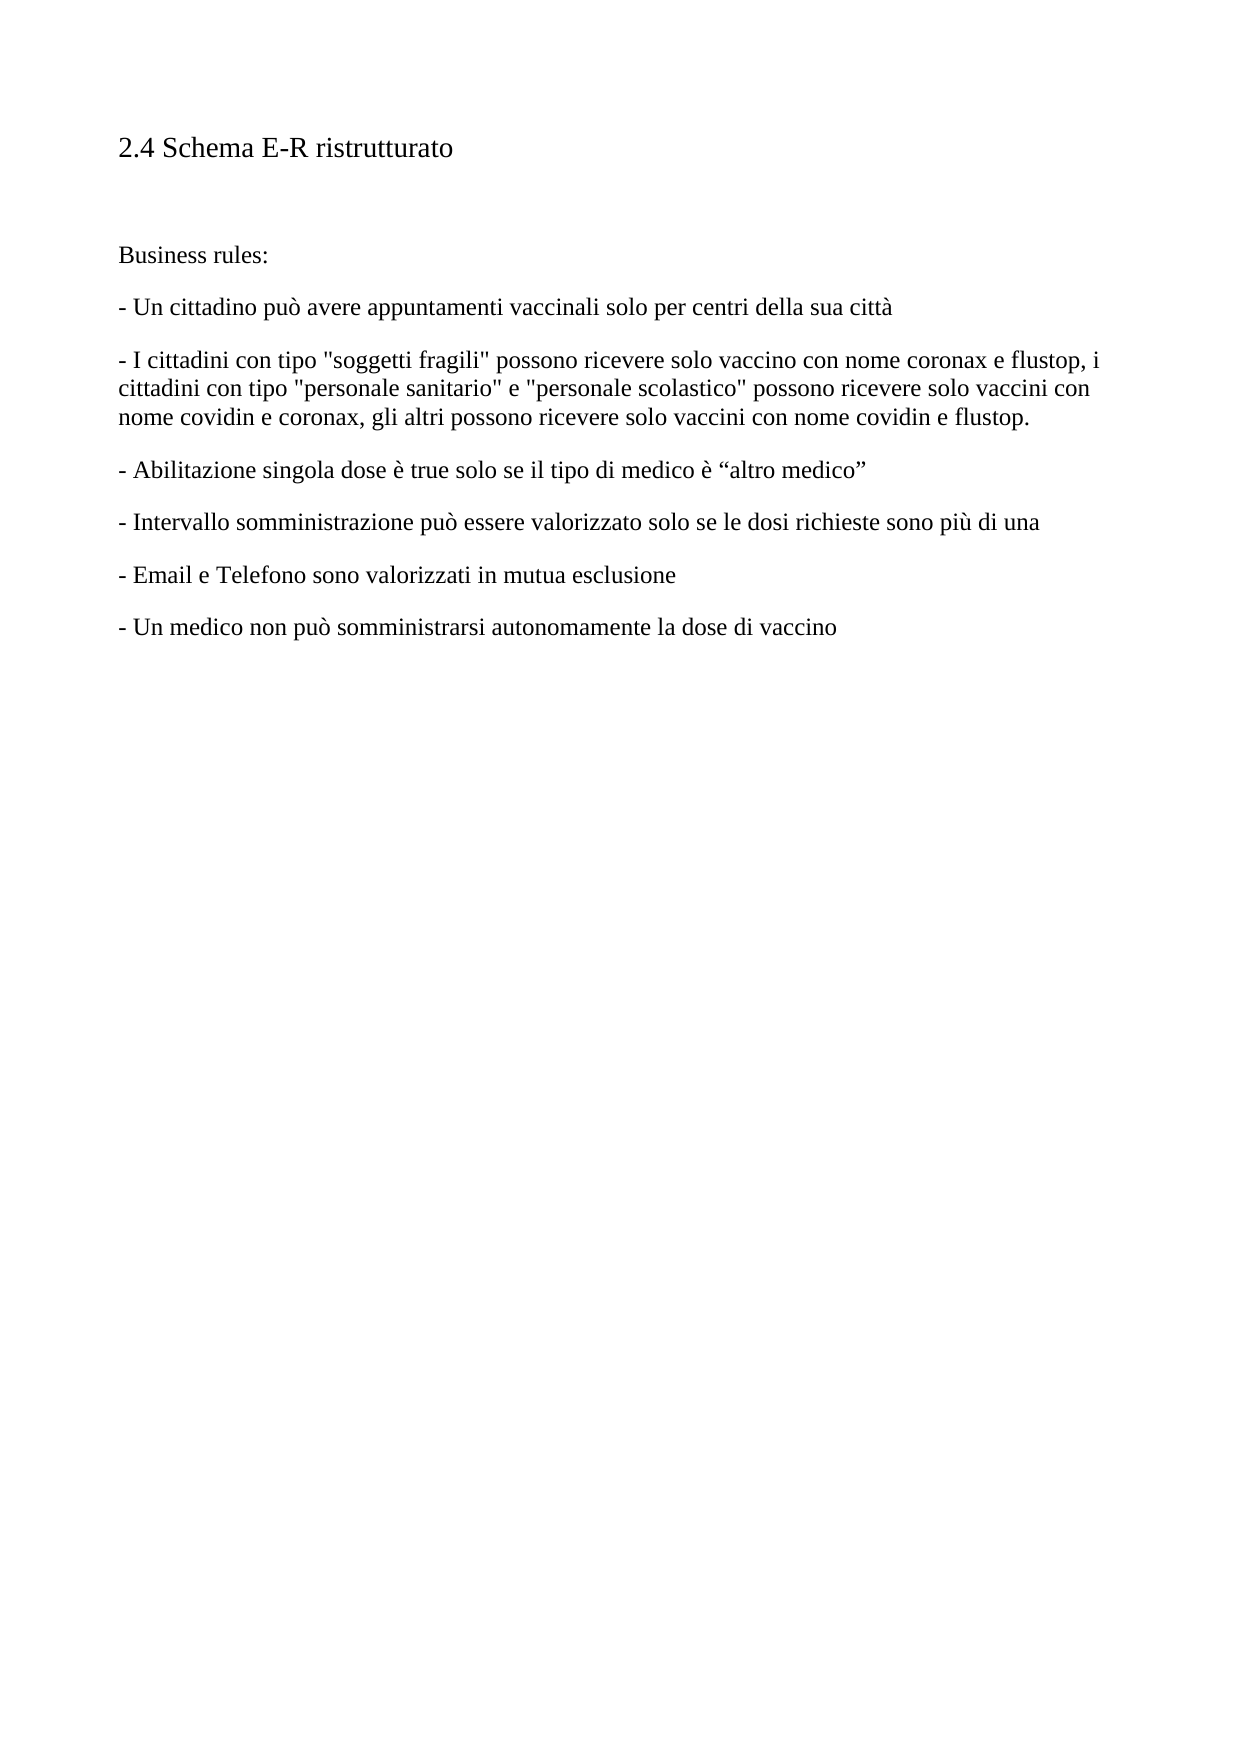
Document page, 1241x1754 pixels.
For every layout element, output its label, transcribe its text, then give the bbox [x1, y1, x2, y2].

text - Un cittadino può avere appuntamenti vaccinali solo per centri della sua città [118, 292, 1122, 321]
text - Abilitazione singola dose è true solo se il tipo di medico è “altro medico” [118, 455, 1122, 483]
text - Intervallo somministrazione può essere valorizzato solo se le dosi richieste sono più di una [118, 507, 1122, 536]
text - Un medico non può somministrarsi autonomamente la dose di vaccino [118, 612, 1122, 641]
text - Email e Telefono sono valorizzati in mutua esclusione [118, 560, 1122, 588]
text - I cittadini con tipo "soggetti fragili" possono ricevere solo vaccino con nome coronax e flustop, i cittadini con tipo "personale sanitario" e "personale scolastico" possono ricevere solo vaccini con nome covidin e coronax, gli altri possono ricevere solo vaccini con nome covidin e flustop. [118, 345, 1122, 431]
text 2.4 Schema E-R ristrutturato [118, 130, 1122, 163]
text Business rules: [118, 240, 1122, 268]
